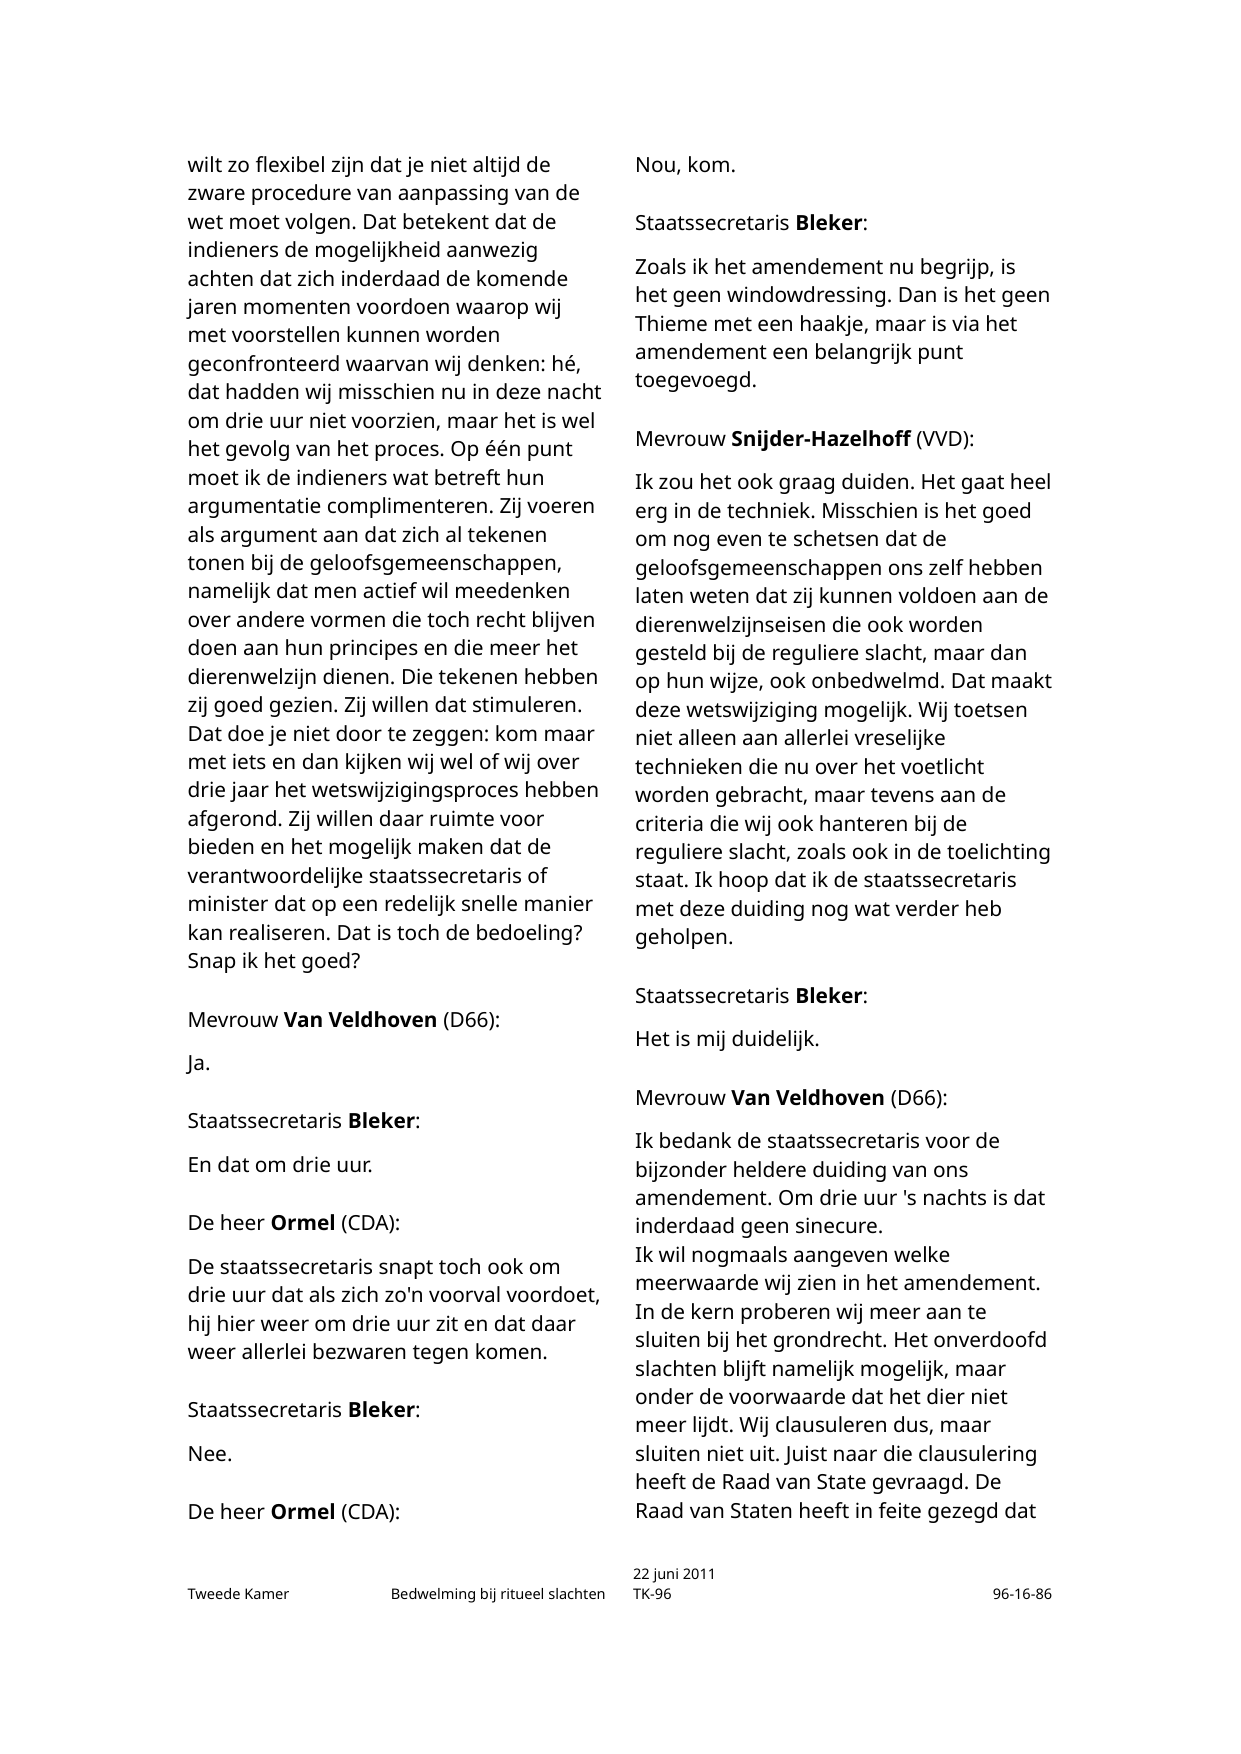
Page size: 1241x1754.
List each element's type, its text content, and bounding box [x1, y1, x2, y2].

text Mevrouw Van Veldhoven (D66): [635, 1083, 1053, 1111]
text Nou, kom. [635, 150, 1053, 178]
text En dat om drie uur. [187, 1150, 605, 1178]
text Mevrouw Van Veldhoven (D66): [187, 1005, 605, 1033]
text Staatssecretaris Bleker: [635, 208, 1053, 237]
text De heer Ormel (CDA): [187, 1208, 605, 1237]
text Ja. [187, 1048, 605, 1077]
text Ik bedank de staatssecretaris voor de bijzonder heldere duiding van ons amendement. Om drie uur 's nachts is dat inderdaad geen sinecure. [635, 1126, 1053, 1240]
text Ik wil nogmaals aangeven welke meerwaarde wij zien in het amendement. In de kern proberen wij meer aan te sluiten bij het grondrecht. Het onverdoofd slachten blijft namelijk mogelijk, maar onder de voorwaarde dat het dier niet meer lijdt. Wij clausuleren dus, maar sluiten niet uit. Juist naar die clausulering heeft de Raad van State gevraagd. De Raad van Staten heeft in feite gezegd dat [635, 1240, 1053, 1524]
text Zoals ik het amendement nu begrijp, is het geen windowdressing. Dan is het geen Thieme met een haakje, maar is via het amendement een belangrijk punt toegevoegd. [635, 252, 1053, 394]
text Nee. [187, 1439, 605, 1467]
text wilt zo flexibel zijn dat je niet altijd de zware procedure van aanpassing van de wet moet volgen. Dat betekent dat de indieners de mogelijkheid aanwezig achten dat zich inderdaad de komende jaren momenten voordoen waarop wij met voorstellen kunnen worden geconfronteerd waarvan wij denken: hé, dat hadden wij misschien nu in deze nacht om drie uur niet voorzien, maar het is wel het gevolg van het proces. Op één punt moet ik de indieners wat betreft hun argumentatie complimenteren. Zij voeren als argument aan dat zich al tekenen tonen bij de geloofsgemeenschappen, namelijk dat men actief wil meedenken over andere vormen die toch recht blijven doen aan hun principes en die meer het dierenwelzijn dienen. Die tekenen hebben zij goed gezien. Zij willen dat stimuleren. Dat doe je niet door te zeggen: kom maar met iets en dan kijken wij wel of wij over drie jaar het wetswijzigingsproces hebben afgerond. Zij willen daar ruimte voor bieden en het mogelijk maken dat de verantwoordelijke staatssecretaris of minister dat op een redelijk snelle manier kan realiseren. Dat is toch de bedoeling? Snap ik het goed? [187, 150, 605, 975]
text Mevrouw Snijder-Hazelhoff (VVD): [635, 424, 1053, 452]
text De heer Ormel (CDA): [187, 1497, 605, 1526]
text Ik zou het ook graag duiden. Het gaat heel erg in de techniek. Misschien is het goed om nog even te schetsen dat de geloofsgemeenschappen ons zelf hebben laten weten dat zij kunnen voldoen aan de dierenwelzijnseisen die ook worden gesteld bij de reguliere slacht, maar dan op hun wijze, ook onbedwelmd. Dat maakt deze wetswijziging mogelijk. Wij toetsen niet alleen aan allerlei vreselijke technieken die nu over het voetlicht worden gebracht, maar tevens aan de criteria die wij ook hanteren bij de reguliere slacht, zoals ook in de toelichting staat. Ik hoop dat ik de staatssecretaris met deze duiding nog wat verder heb geholpen. [635, 467, 1053, 951]
text Staatssecretaris Bleker: [187, 1107, 605, 1135]
text De staatssecretaris snapt toch ook om drie uur dat als zich zo'n voorval voordoet, hij hier weer om drie uur zit en dat daar weer allerlei bezwaren tegen komen. [187, 1252, 605, 1366]
text Het is mij duidelijk. [635, 1024, 1053, 1053]
text Staatssecretaris Bleker: [187, 1396, 605, 1424]
text Staatssecretaris Bleker: [635, 981, 1053, 1009]
